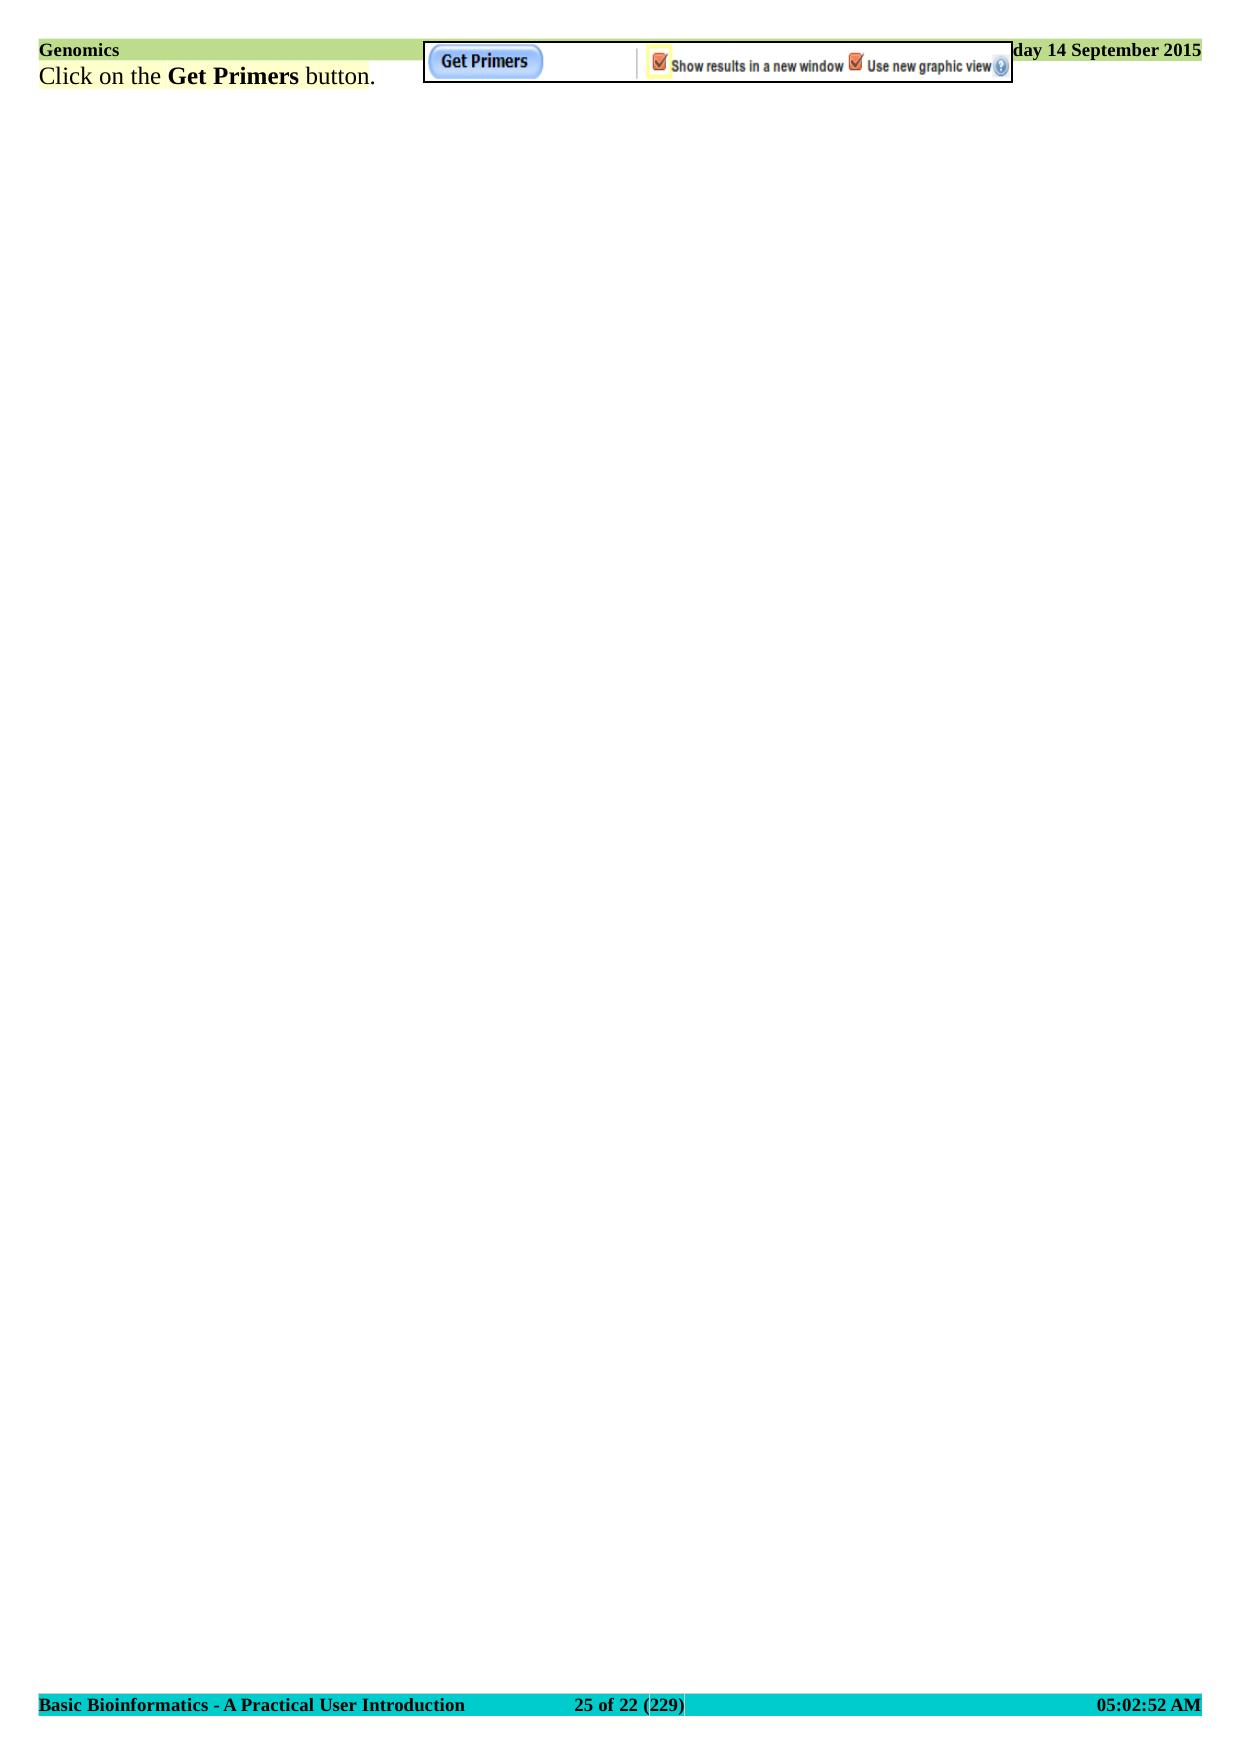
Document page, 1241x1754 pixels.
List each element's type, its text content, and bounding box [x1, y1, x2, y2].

picture [425, 43, 1011, 81]
text Click on the Get Primers button. [38, 61, 1202, 89]
